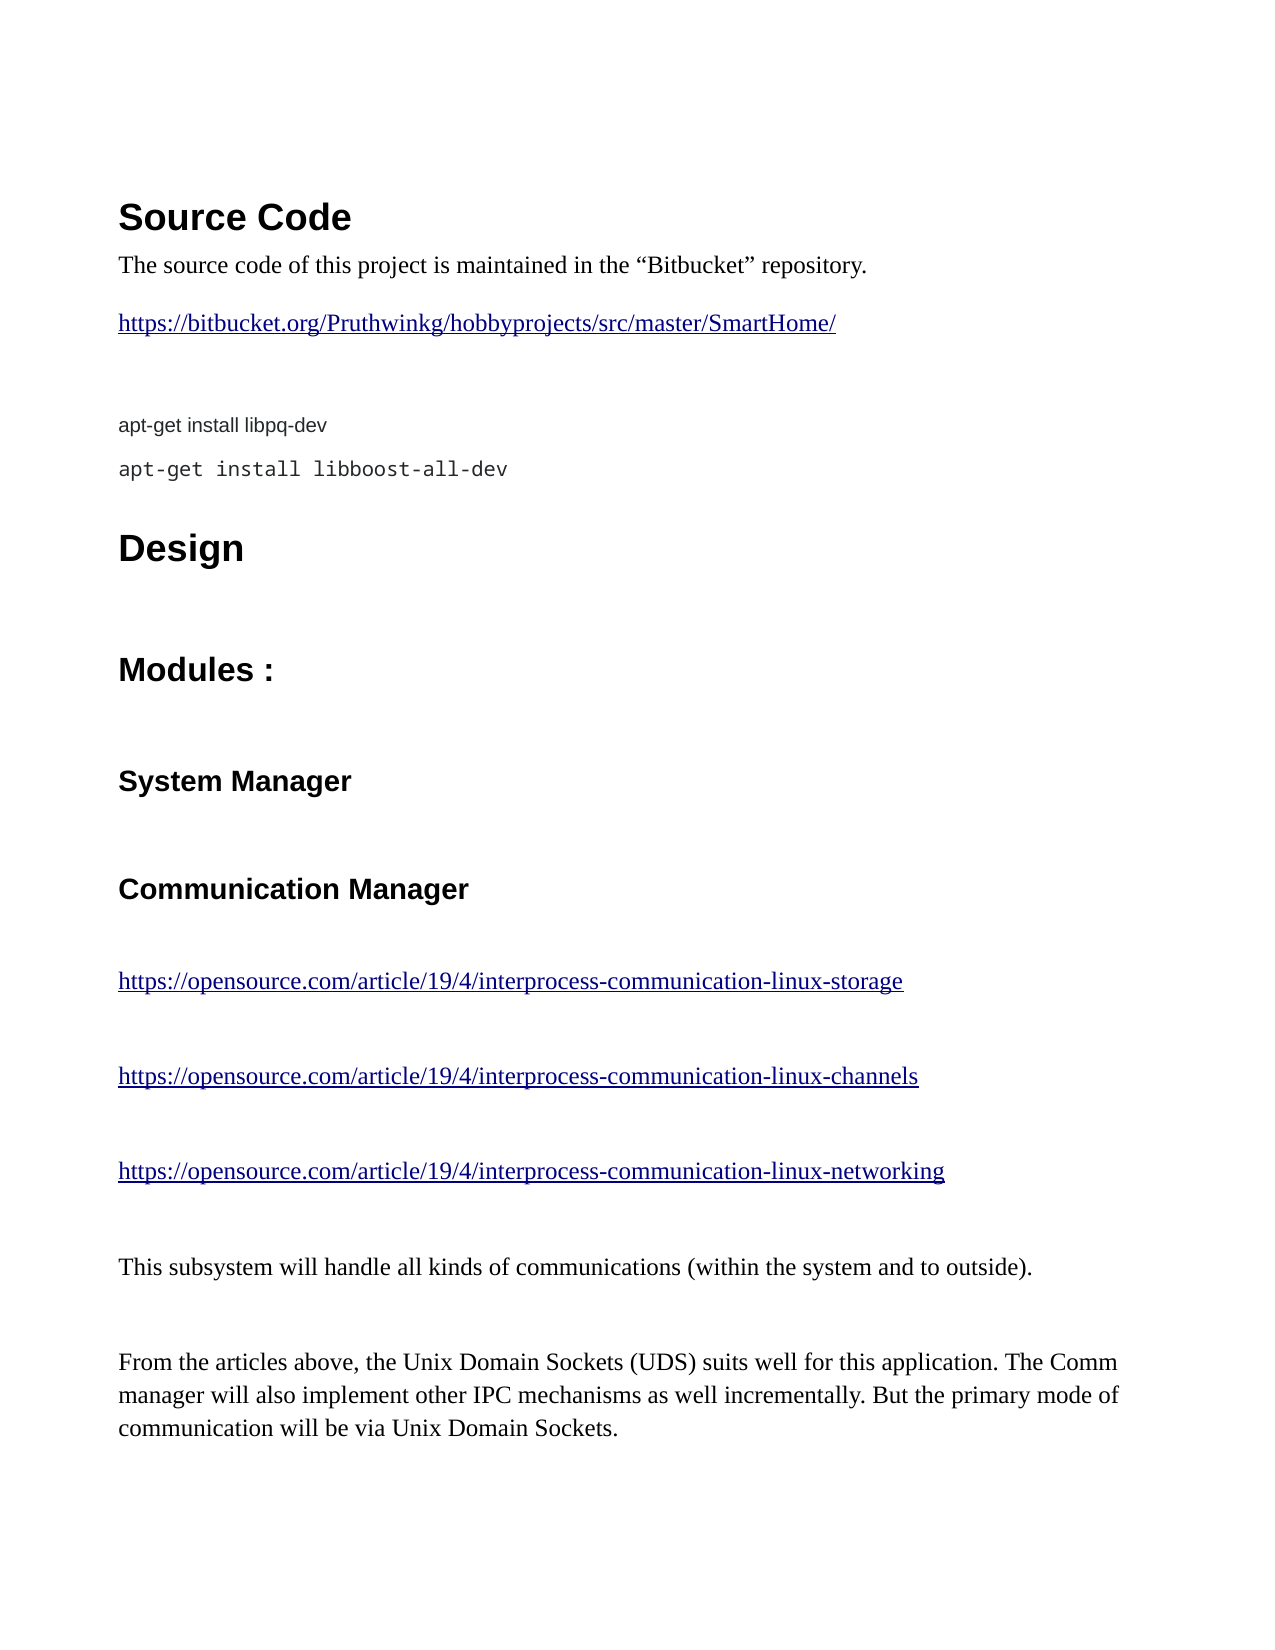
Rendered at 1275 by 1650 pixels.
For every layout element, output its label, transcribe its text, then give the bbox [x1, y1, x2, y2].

text https://opensource.com/article/19/4/interprocess-communication-linux-channels [118, 1061, 1157, 1090]
subtitle Design [118, 526, 1157, 569]
subtitle Modules : [118, 650, 1157, 689]
text From the articles above, the Unix Domain Sockets (UDS) suits well for this application. The Comm manager will also implement other IPC mechanisms as well incrementally. But the primary mode of communication will be via Unix Domain Sockets. [118, 1347, 1157, 1442]
text apt-get install libboost-all-dev [118, 454, 1157, 482]
text https://bitbucket.org/Pruthwinkg/hobbyprojects/src/master/SmartHome/ [118, 308, 1157, 337]
text apt-get install libpq-dev [118, 413, 1157, 436]
subtitle System Manager [118, 764, 1157, 797]
text https://opensource.com/article/19/4/interprocess-communication-linux-storage [118, 966, 1157, 995]
subtitle Communication Manager [118, 872, 1157, 906]
subtitle Source Code [118, 194, 1157, 238]
text The source code of this project is maintained in the “Bitbucket” repository. [118, 250, 1157, 279]
text This subsystem will handle all kinds of communications (within the system and to outside). [118, 1252, 1157, 1280]
text https://opensource.com/article/19/4/interprocess-communication-linux-networking [118, 1156, 1157, 1185]
